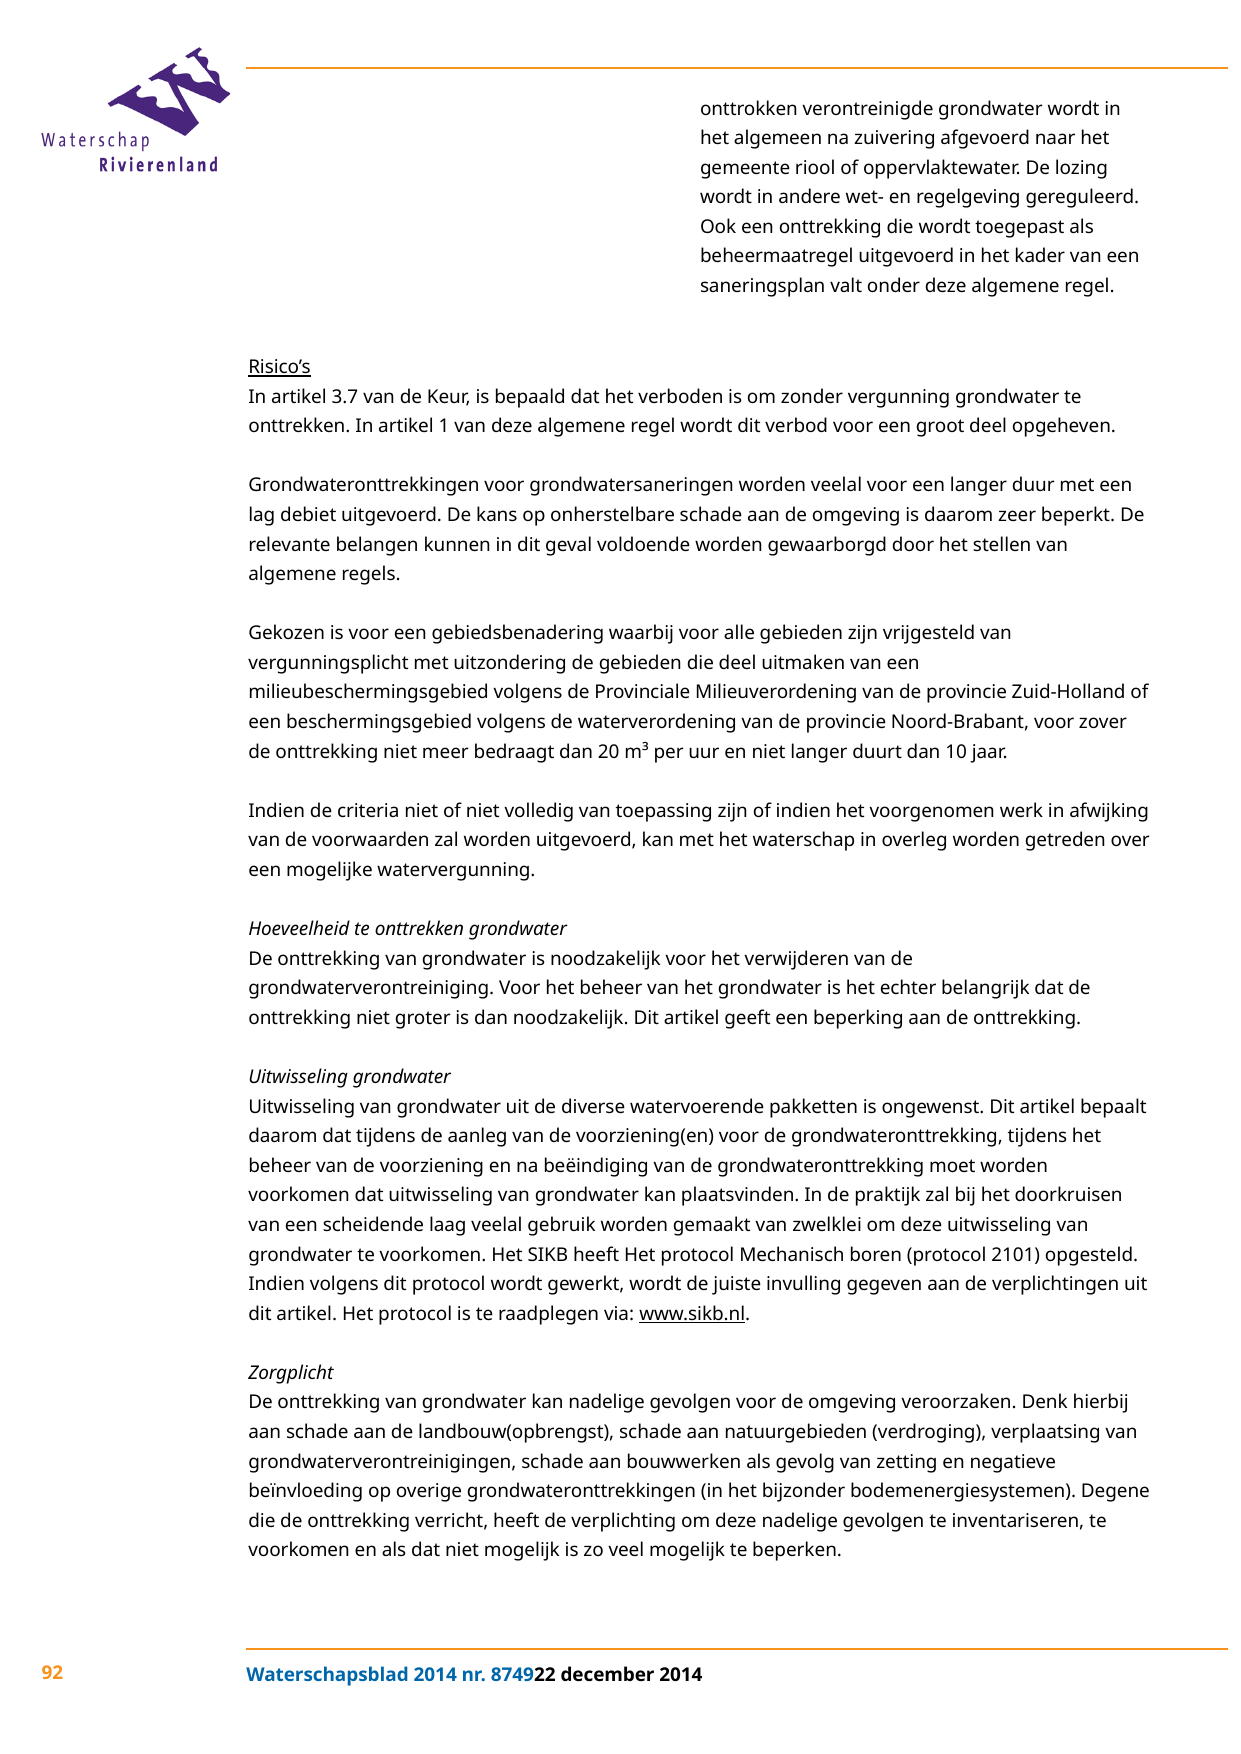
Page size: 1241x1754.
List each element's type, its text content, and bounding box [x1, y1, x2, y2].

text Indien de criteria niet of niet volledig van toepassing zijn of indien het voorgenomen werk in afwijking van de voorwaarden zal worden uitgevoerd, kan met het waterschap in overleg worden getreden over een mogelijke watervergunning. [248, 797, 1152, 882]
text In artikel 3.7 van de Keur, is bepaald dat het verboden is om zonder vergunning grondwater te onttrekken. In artikel 1 van deze algemene regel wordt dit verbod voor een groot deel opgeheven. [248, 383, 1152, 438]
table_header onttrokken verontreinigde grondwater wordt in het algemeen na zuivering afgevoerd naar het gemeente riool of oppervlaktewater. De lozing wordt in andere wet- en regelgeving gereguleerd. Ook een onttrekking die wordt toegepast als beheermaatregel uitgevoerd in het kader van een saneringsplan valt onder deze algemene regel. [700, 95, 1152, 298]
text De onttrekking van grondwater kan nadelige gevolgen voor de omgeving veroorzaken. Denk hierbij aan schade aan de landbouw(opbrengst), schade aan natuurgebieden (verdroging), verplaatsing van grondwaterverontreinigingen, schade aan bouwwerken als gevolg van zetting en negatieve beïnvloeding op overige grondwateronttrekkingen (in het bijzonder bodemenergiesystemen). Degene die de onttrekking verricht, heeft de verplichting om deze nadelige gevolgen te inventariseren, te voorkomen en als dat niet mogelijk is zo veel mogelijk te beperken. [248, 1389, 1152, 1562]
text Gekozen is voor een gebiedsbenadering waarbij voor alle gebieden zijn vrijgesteld van vergunningsplicht met uitzondering de gebieden die deel uitmaken van een milieubeschermingsgebied volgens de Provinciale Milieuverordening van de provincie Zuid-Holland of een beschermingsgebied volgens de waterverordening van de provincie Noord-Brabant, voor zover de onttrekking niet meer bedraagt dan 20 m³ per uur en niet langer duurt dan 10 jaar. [248, 619, 1152, 764]
text Zorgplicht [248, 1359, 1152, 1385]
text Risico’s [248, 353, 1152, 379]
text De onttrekking van grondwater is noodzakelijk voor het verwijderen van de grondwaterverontreiniging. Voor het beheer van het grondwater is het echter belangrijk dat de onttrekking niet groter is dan noodzakelijk. Dit artikel geeft een beperking aan de onttrekking. [248, 945, 1152, 1030]
text Uitwisseling van grondwater uit de diverse watervoerende pakketten is ongewenst. Dit artikel bepaalt daarom dat tijdens de aanleg van de voorziening(en) voor de grondwateronttrekking, tijdens het beheer van de voorziening en na beëindiging van de grondwateronttrekking moet worden voorkomen dat uitwisseling van grondwater kan plaatsvinden. In de praktijk zal bij het doorkruisen van een scheidende laag veelal gebruik worden gemaakt van zwelklei om deze uitwisseling van grondwater te voorkomen. Het SIKB heeft Het protocol Mechanisch boren (protocol 2101) opgesteld. Indien volgens dit protocol wordt gewerkt, wordt de juiste invulling gegeven aan de verplichtingen uit dit artikel. Het protocol is te raadplegen via: www.sikb.nl. [248, 1093, 1152, 1326]
text Grondwateronttrekkingen voor grondwatersaneringen worden veelal voor een langer duur met een lag debiet uitgevoerd. De kans op onherstelbare schade aan de omgeving is daarom zeer beperkt. De relevante belangen kunnen in dit geval voldoende worden gewaarborgd door het stellen van algemene regels. [248, 472, 1152, 586]
table_header [248, 95, 700, 298]
text Hoeveelheid te onttrekken grondwater [248, 915, 1152, 941]
text Uitwisseling grondwater [248, 1063, 1152, 1089]
picture [41, 47, 231, 172]
